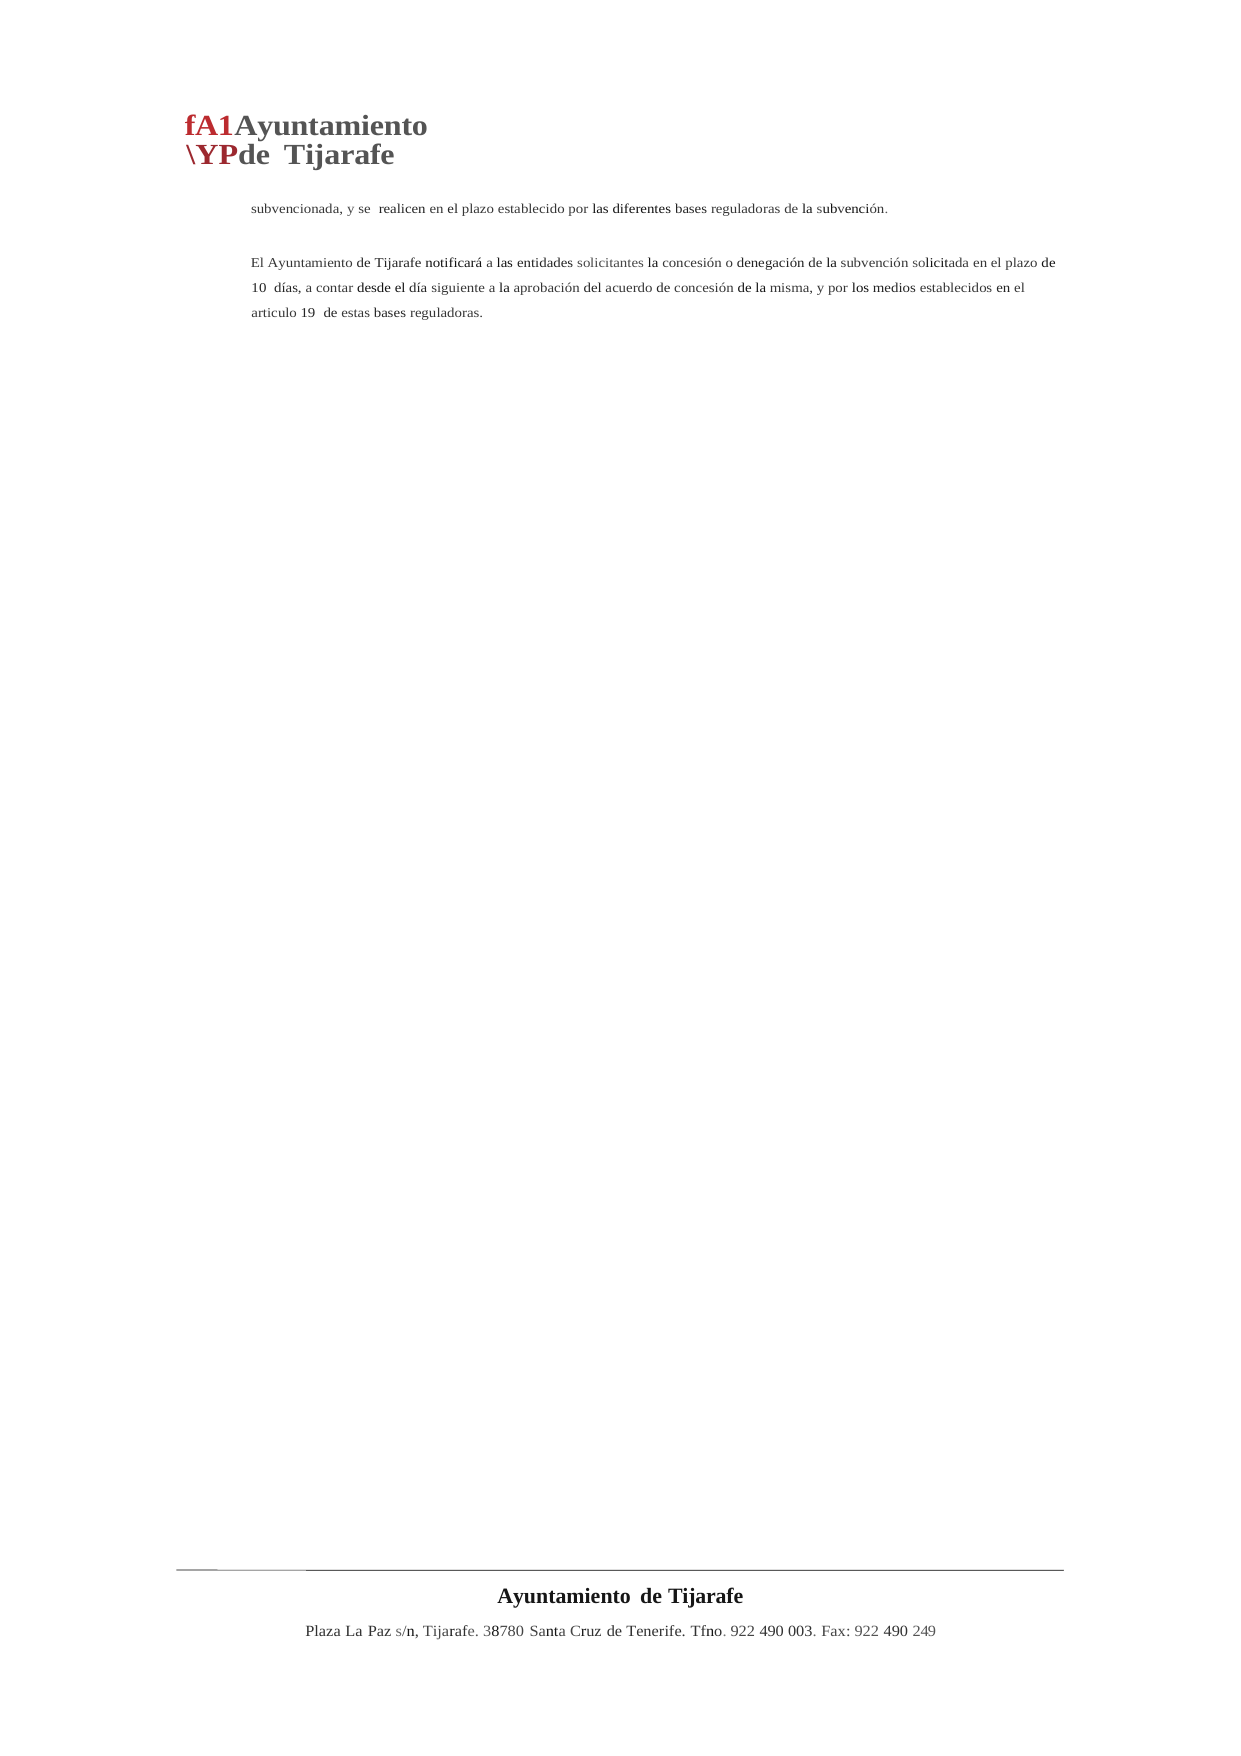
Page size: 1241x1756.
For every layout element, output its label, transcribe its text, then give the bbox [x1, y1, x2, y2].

list subvencionada, y se realicen en el plazo establecido por las diferentes bases reguladoras de la subvención. [251, 200, 1062, 216]
text El Ayuntamiento de Tijarafe notificará a las entidades solicitantes la concesión o denegación de la subvención solicitada en el plazo de 10 días, a contar desde el día siguiente a la aprobación del acuerdo de concesión de la misma, y por los medios establecidos en el articulo 19 de estas bases reguladoras. [251, 254, 1061, 321]
